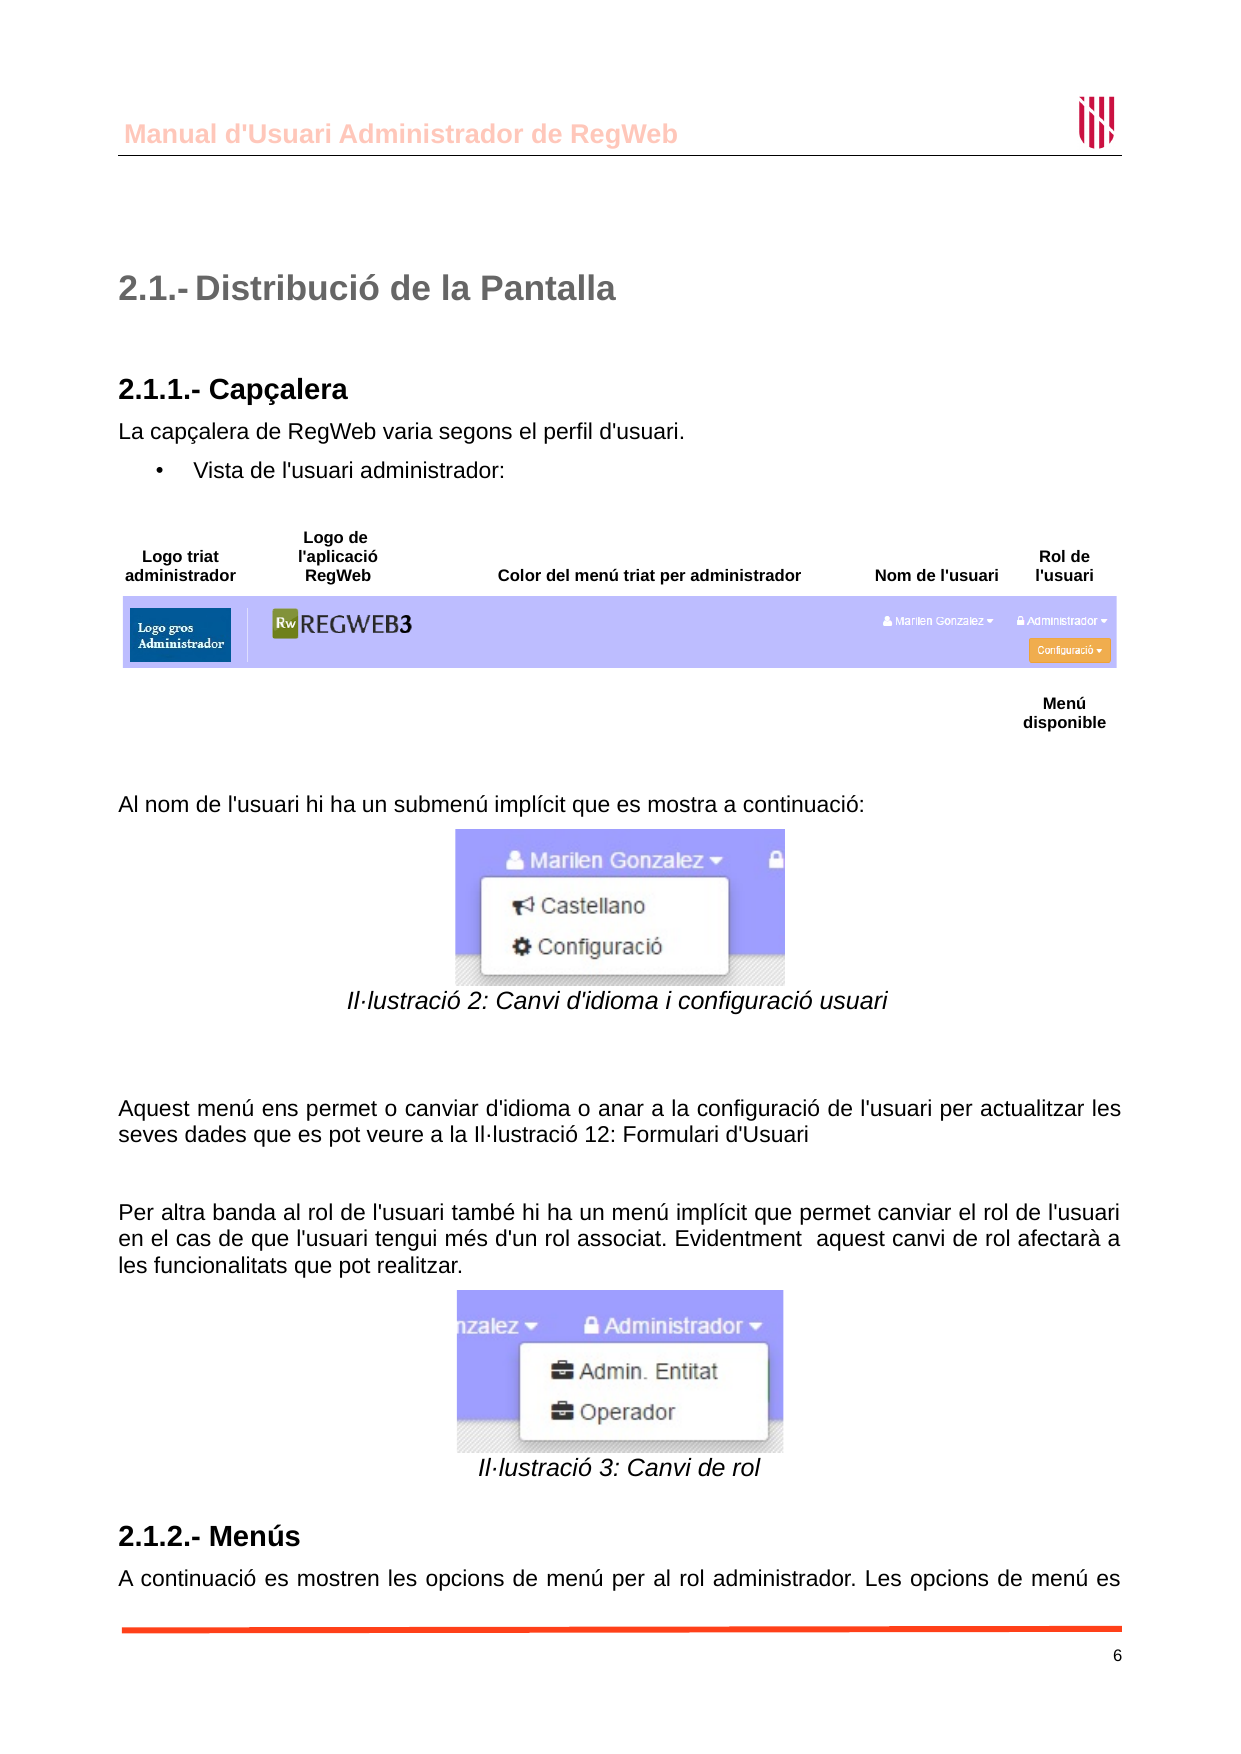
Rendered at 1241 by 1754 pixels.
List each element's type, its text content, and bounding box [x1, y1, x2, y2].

text Il·lustració 3: Canvi de rol [398, 1453, 842, 1482]
table_header Nom de l'usuari [867, 522, 1006, 591]
subtitle Menús [118, 1519, 1122, 1553]
picture [456, 1290, 784, 1453]
table_cell [117, 689, 1006, 738]
text Al nom de l'usuari hi ha un submenú implícit que es mostra a continuació: [118, 791, 1122, 817]
table_header Color del menú triat per administrador [432, 522, 867, 591]
subtitle Distribució de la Pantalla [118, 267, 1122, 308]
table_header Logo de l'aplicació RegWeb [244, 522, 432, 591]
picture [455, 829, 785, 986]
list Vista de l'usuari administrador: [156, 457, 1122, 483]
table_cell [117, 591, 1122, 688]
table_cell Menú disponible [1006, 689, 1122, 738]
text Per altra banda al rol de l'usuari també hi ha un menú implícit que permet canviar el rol de l'usuari en el cas de que l'usuari tengui més d'un rol associat. Evidentment aquest canvi de rol afectarà a les funcionalitats que pot realitzar. [118, 1199, 1122, 1278]
picture [1076, 94, 1117, 150]
subtitle Capçalera [118, 372, 1122, 405]
table_header Logo triat administrador [117, 522, 243, 591]
text Aquest menú ens permet o canviar d'idioma o anar a la configuració de l'usuari per actualitzar les seves dades que es pot veure a la Il·lustració 12: Formulari d'Usuari [118, 1095, 1122, 1148]
text Il·lustració 2: Canvi d'idioma i configuració usuari [347, 842, 894, 1015]
table_header Rol de l'usuari [1006, 522, 1122, 591]
text La capçalera de RegWeb varia segons el perfil d'usuari. [118, 418, 1122, 444]
text A continuació es mostren les opcions de menú per al rol administrador. Les opcions de menú es [118, 1565, 1122, 1592]
